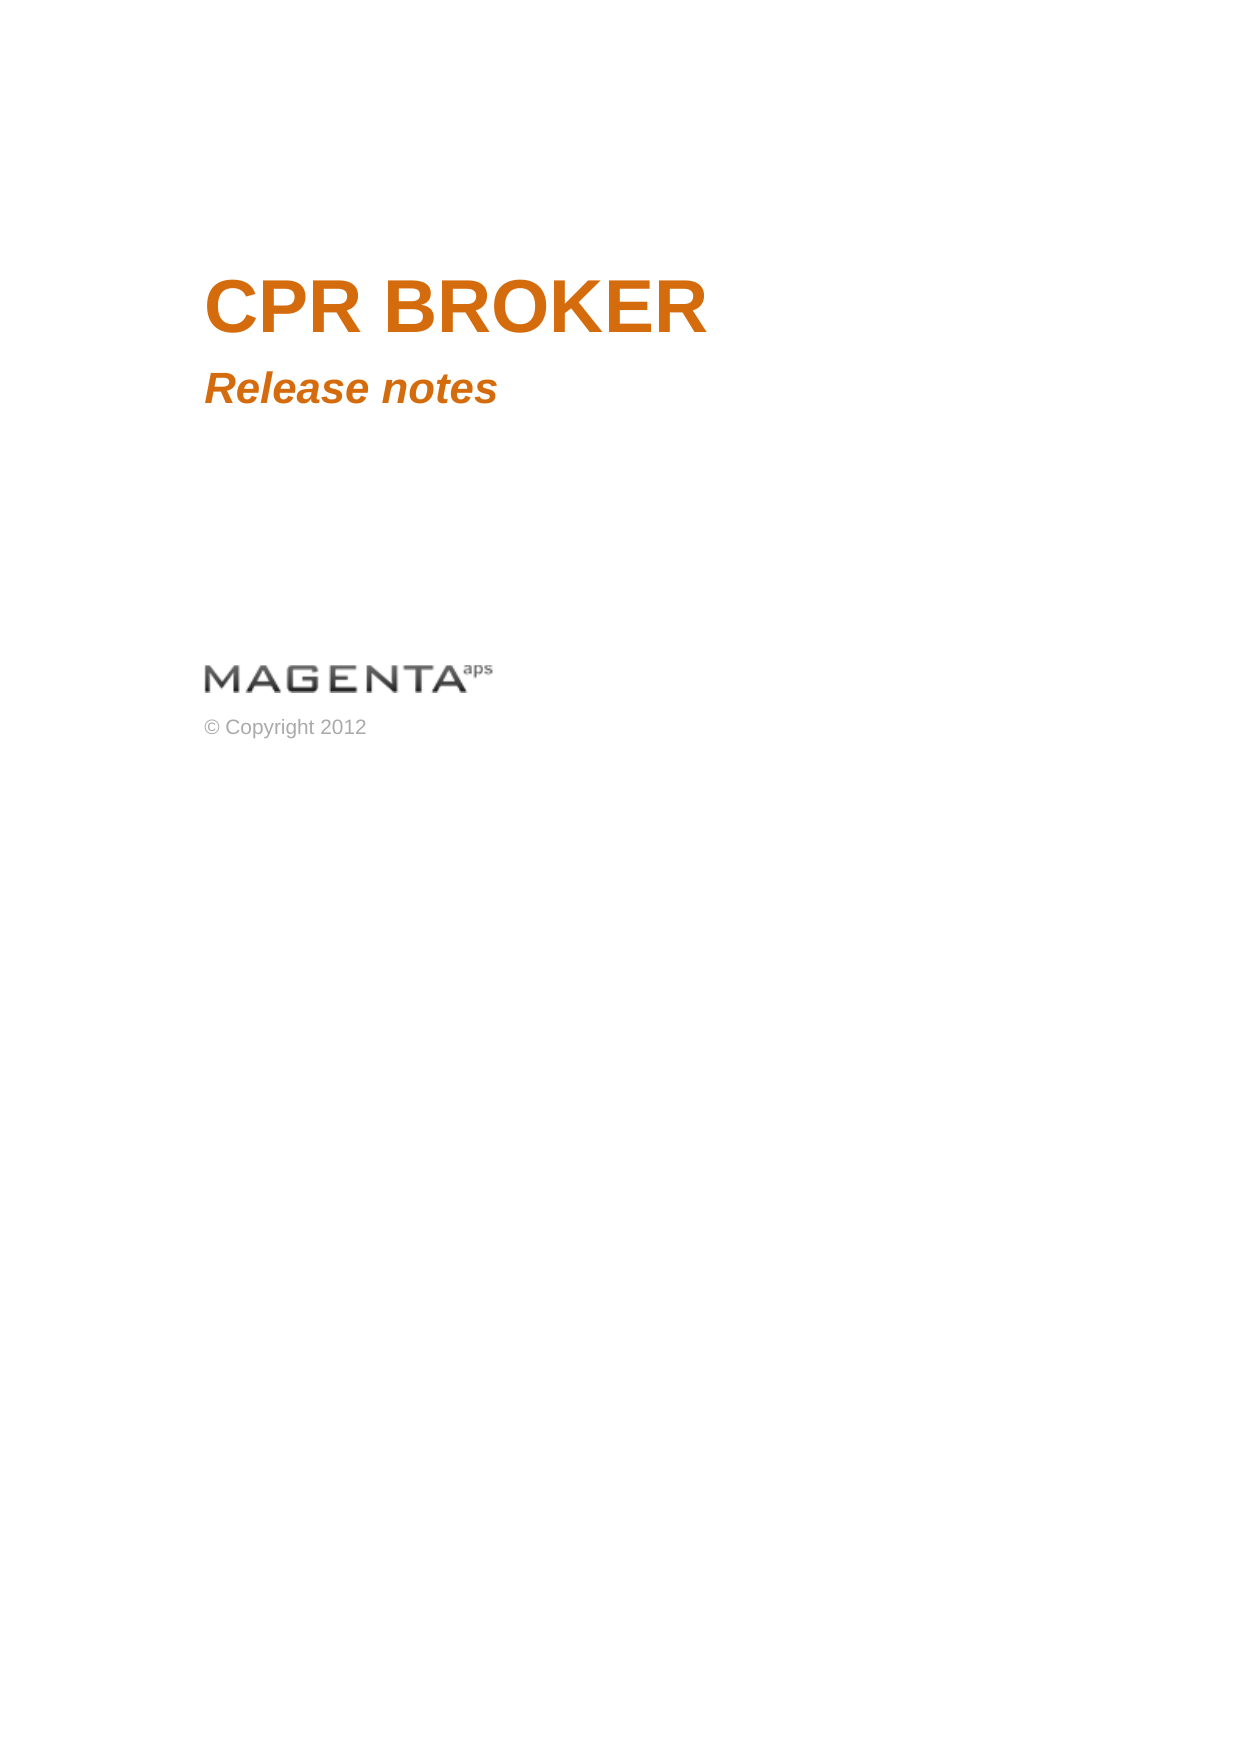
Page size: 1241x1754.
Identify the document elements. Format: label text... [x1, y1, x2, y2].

text © Copyright 2012 [204, 715, 1036, 739]
subtitle Release notes [204, 363, 1036, 413]
title CPR Broker [204, 262, 1036, 348]
picture [204, 665, 494, 693]
